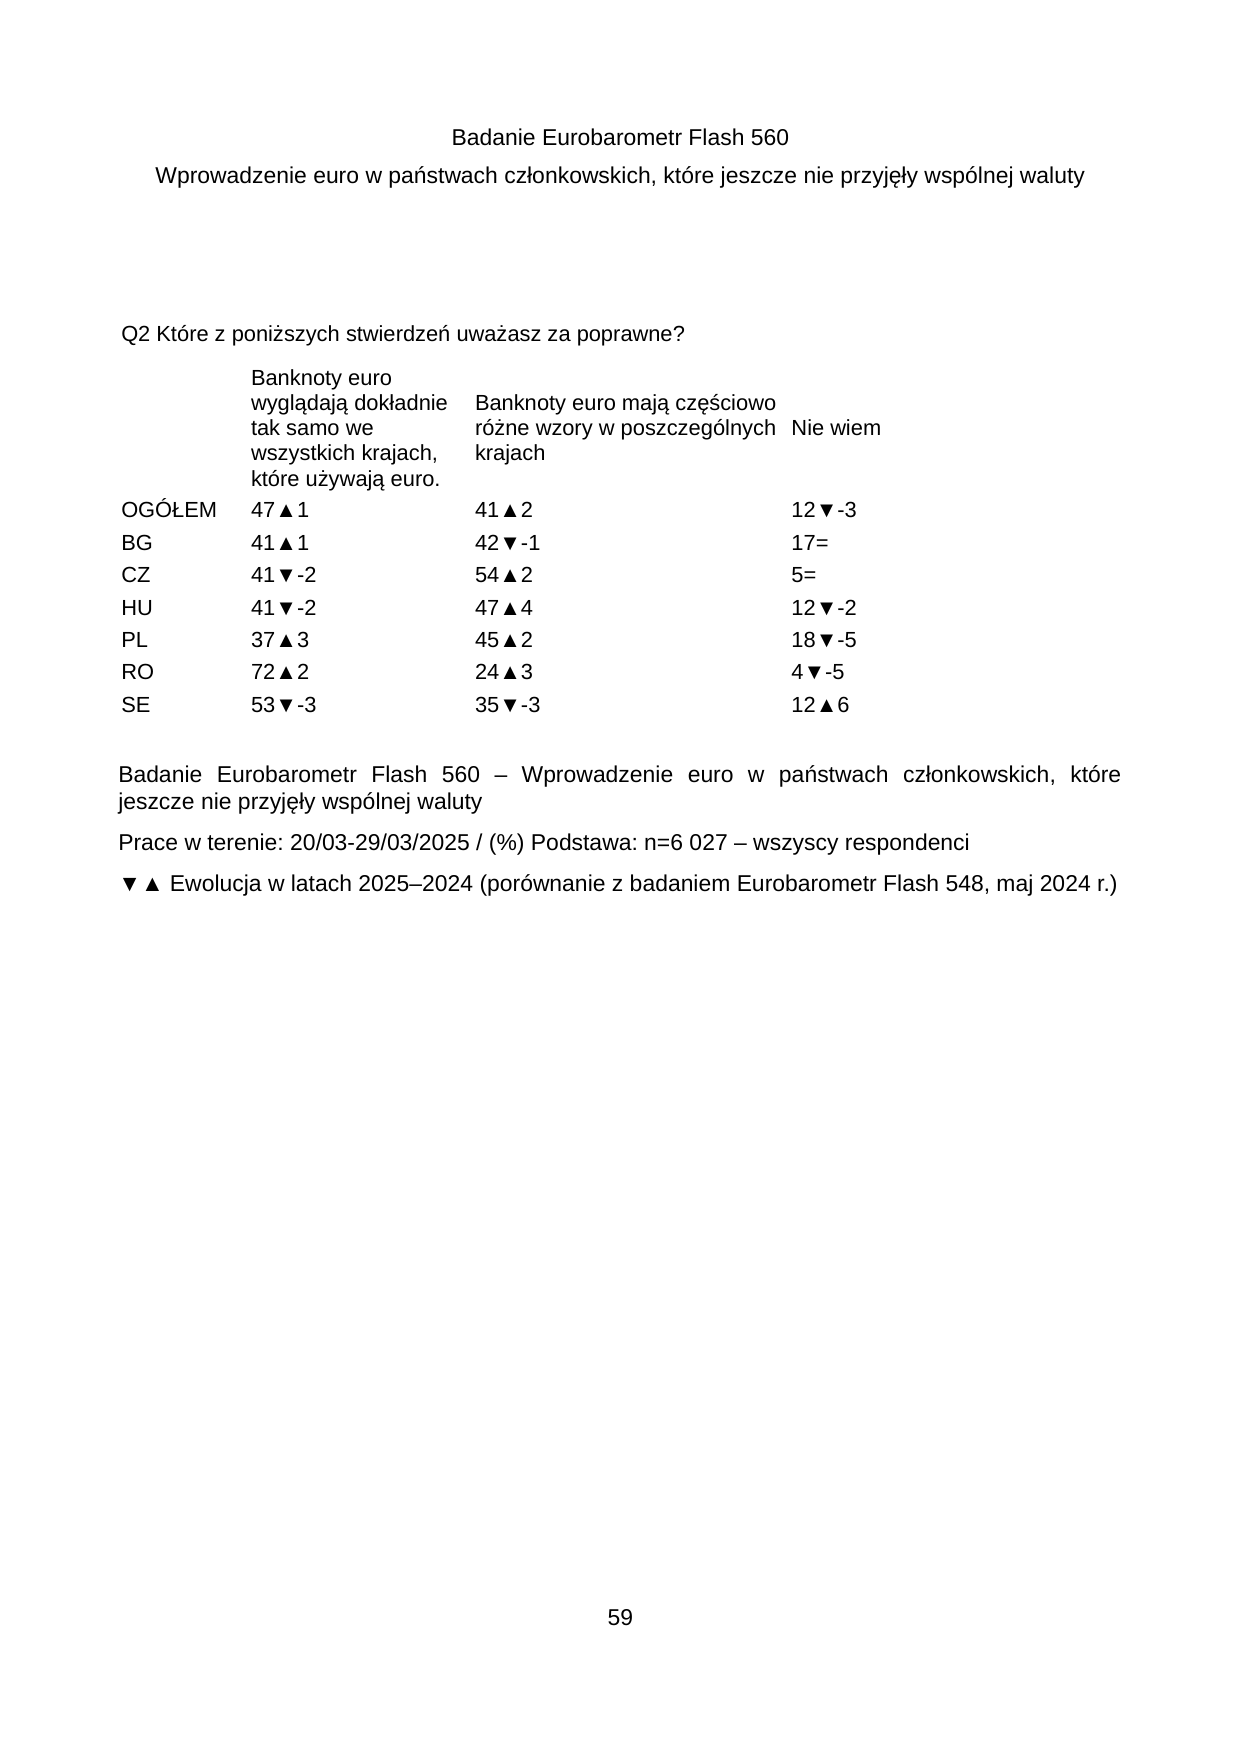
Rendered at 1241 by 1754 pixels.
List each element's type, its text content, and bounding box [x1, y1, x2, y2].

table_cell [118, 362, 248, 494]
table_cell Banknoty euro wyglądają dokładnie tak samo we wszystkich krajach, które używają euro. [248, 362, 472, 494]
table_cell 35▼-3 [472, 688, 788, 720]
table_cell Nie wiem [788, 362, 1122, 494]
table_cell OGÓŁEM [118, 494, 248, 526]
table_cell SE [118, 688, 248, 720]
table_cell 4▼-5 [788, 656, 1122, 688]
table_cell 54▲2 [472, 559, 788, 591]
table_cell 12▲6 [788, 688, 1122, 720]
table_cell 72▲2 [248, 656, 472, 688]
table_cell 53▼-3 [248, 688, 472, 720]
table_cell 41▲2 [472, 494, 788, 526]
table_cell 42▼-1 [472, 526, 788, 558]
table_cell BG [118, 526, 248, 558]
table_cell 41▼-2 [248, 591, 472, 623]
table_cell CZ [118, 559, 248, 591]
table_cell 37▲3 [248, 623, 472, 656]
table_cell PL [118, 623, 248, 656]
table_cell HU [118, 591, 248, 623]
table_cell RO [118, 656, 248, 688]
table_cell Banknoty euro mają częściowo różne wzory w poszczególnych krajach [472, 362, 788, 494]
table_cell 12▼-3 [788, 494, 1122, 526]
table_header Q2 Które z poniższych stwierdzeń uważasz za poprawne? [118, 306, 1122, 362]
table_cell 24▲3 [472, 656, 788, 688]
table_cell 41▲1 [248, 526, 472, 558]
table_cell 41▼-2 [248, 559, 472, 591]
table_cell 47▲1 [248, 494, 472, 526]
table_cell 5= [788, 559, 1122, 591]
text Badanie Eurobarometr Flash 560 – Wprowadzenie euro w państwach członkowskich, które jeszcze nie przyjęły wspólnej waluty [118, 761, 1122, 814]
table_cell 47▲4 [472, 591, 788, 623]
table_cell 12▼-2 [788, 591, 1122, 623]
table_cell 17= [788, 526, 1122, 558]
text ▼▲ Ewolucja w latach 2025–2024 (porównanie z badaniem Eurobarometr Flash 548, maj 2024 r.) [118, 869, 1122, 896]
text Prace w terenie: 20/03-29/03/2025 / (%) Podstawa: n=6 027 – wszyscy respondenci [118, 829, 1122, 855]
table_cell 45▲2 [472, 623, 788, 656]
table_cell 18▼-5 [788, 623, 1122, 656]
